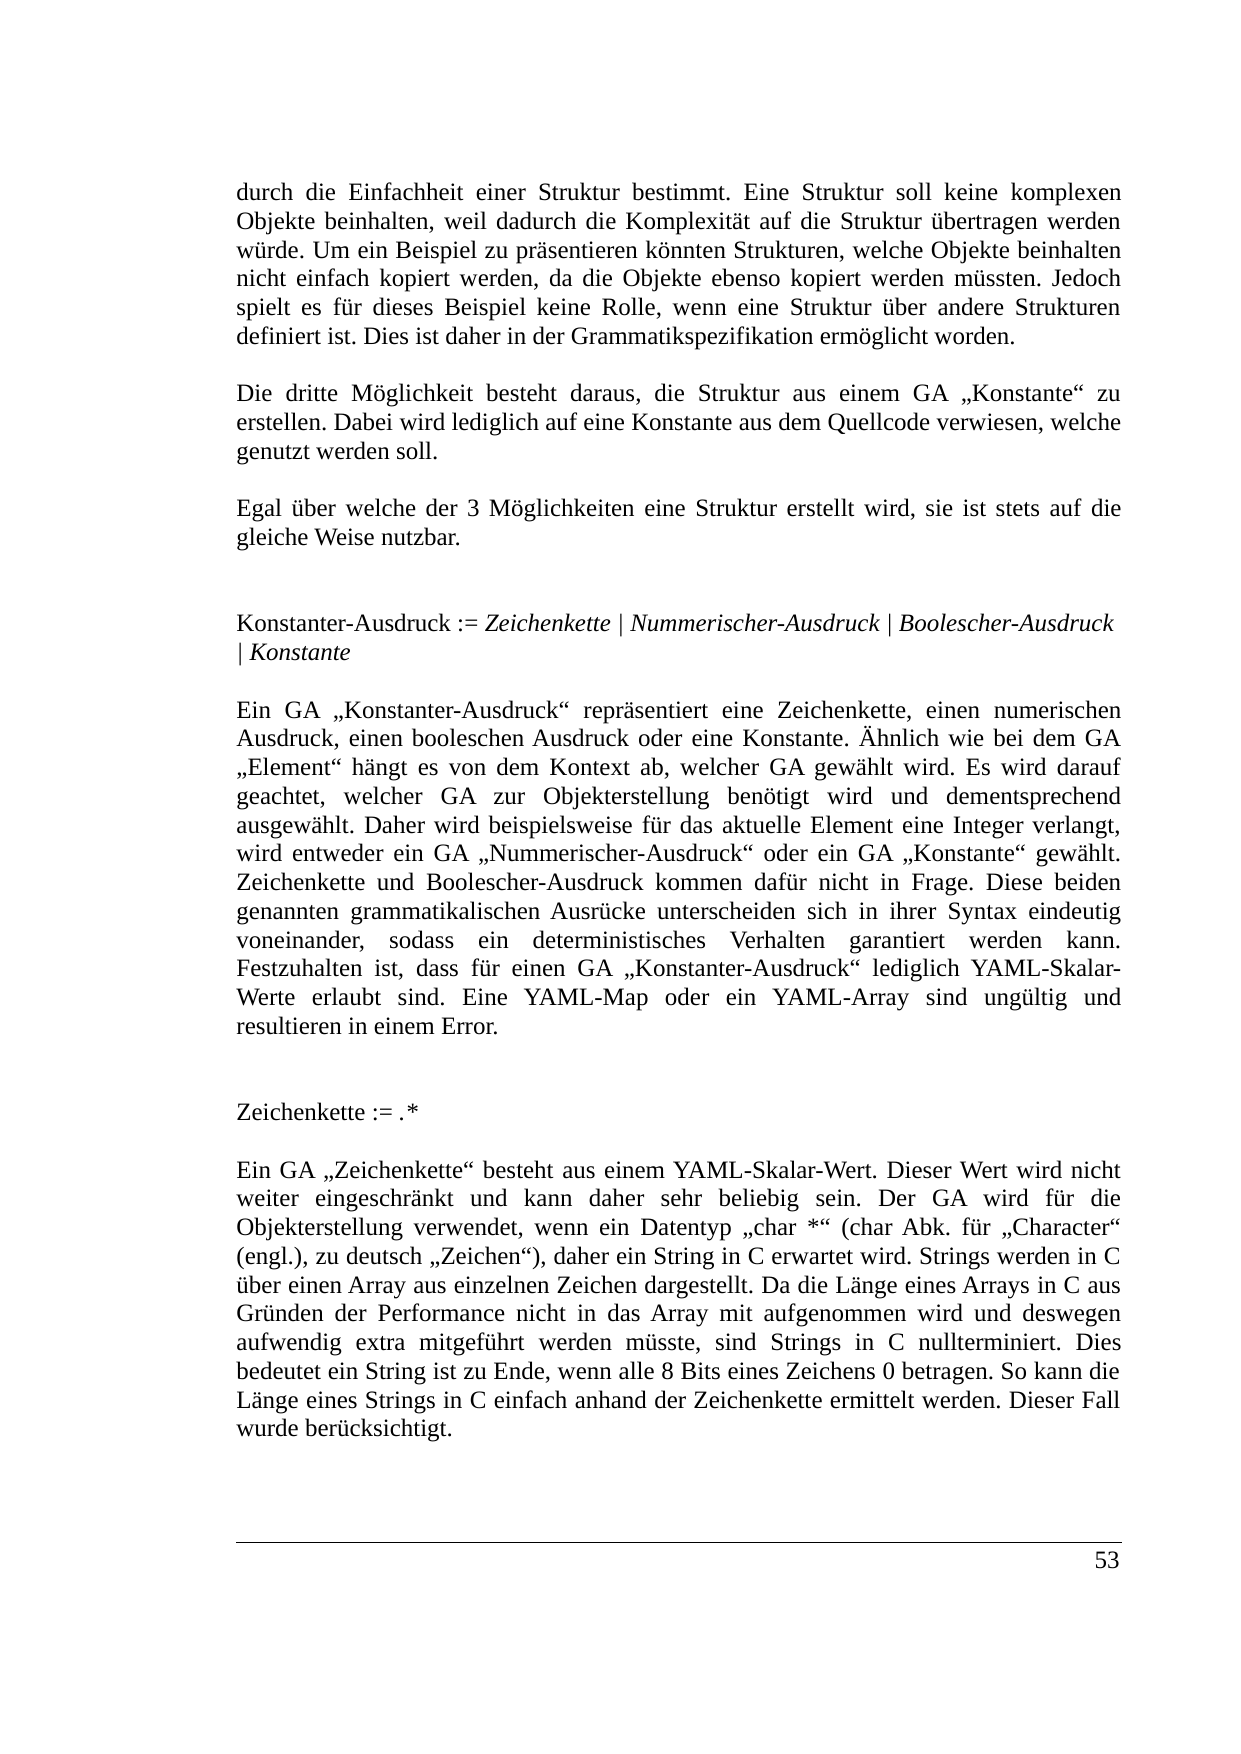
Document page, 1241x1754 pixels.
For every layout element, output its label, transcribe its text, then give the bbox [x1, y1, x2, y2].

text Ein GA „Konstanter-Ausdruck“ repräsentiert eine Zeichenkette, einen numerischen Ausdruck, einen booleschen Ausdruck oder eine Konstante. Ähnlich wie bei dem GA „Element“ hängt es von dem Kontext ab, welcher GA gewählt wird. Es wird darauf geachtet, welcher GA zur Objekterstellung benötigt wird und dementsprechend ausgewählt. Daher wird beispielsweise für das aktuelle Element eine Integer verlangt, wird entweder ein GA „Nummerischer-Ausdruck“ oder ein GA „Konstante“ gewählt. Zeichenkette und Boolescher-Ausdruck kommen dafür nicht in Frage. Diese beiden genannten grammatikalischen Ausrücke unterscheiden sich in ihrer Syntax eindeutig voneinander, sodass ein deterministisches Verhalten garantiert werden kann. Festzuhalten ist, dass für einen GA „Konstanter-Ausdruck“ lediglich YAML-Skalar-Werte erlaubt sind. Eine YAML-Map oder ein YAML-Array sind ungültig und resultieren in einem Error. [236, 695, 1122, 1040]
text Die dritte Möglichkeit besteht daraus, die Struktur aus einem GA „Konstante“ zu erstellen. Dabei wird lediglich auf eine Konstante aus dem Quellcode verwiesen, welche genutzt werden soll. [236, 378, 1122, 465]
text Zeichenkette := .* [236, 1097, 1122, 1126]
text Ein GA „Zeichenkette“ besteht aus einem YAML-Skalar-Wert. Dieser Wert wird nicht weiter eingeschränkt und kann daher sehr beliebig sein. Der GA wird für die Objekterstellung verwendet, wenn ein Datentyp „char *“ (char Abk. für „Character“ (engl.), zu deutsch „Zeichen“), daher ein String in C erwartet wird. Strings werden in C über einen Array aus einzelnen Zeichen dargestellt. Da die Länge eines Arrays in C aus Gründen der Performance nicht in das Array mit aufgenommen wird und deswegen aufwendig extra mitgeführt werden müsste, sind Strings in C nullterminiert. Dies bedeutet ein String ist zu Ende, wenn alle 8 Bits eines Zeichens 0 betragen. So kann die Länge eines Strings in C einfach anhand der Zeichenkette ermittelt werden. Dieser Fall wurde berücksichtigt. [236, 1155, 1122, 1442]
text durch die Einfachheit einer Struktur bestimmt. Eine Struktur soll keine komplexen Objekte beinhalten, weil dadurch die Komplexität auf die Struktur übertragen werden würde. Um ein Beispiel zu präsentieren könnten Strukturen, welche Objekte beinhalten nicht einfach kopiert werden, da die Objekte ebenso kopiert werden müssten. Jedoch spielt es für dieses Beispiel keine Rolle, wenn eine Struktur über andere Strukturen definiert ist. Dies ist daher in der Grammatikspezifikation ermöglicht worden. [236, 177, 1122, 350]
text Konstanter-Ausdruck := Zeichenkette | Nummerischer-Ausdruck | Boolescher-Ausdruck | Konstante [236, 608, 1122, 666]
text Egal über welche der 3 Möglichkeiten eine Struktur erstellt wird, sie ist stets auf die gleiche Weise nutzbar. [236, 493, 1122, 551]
